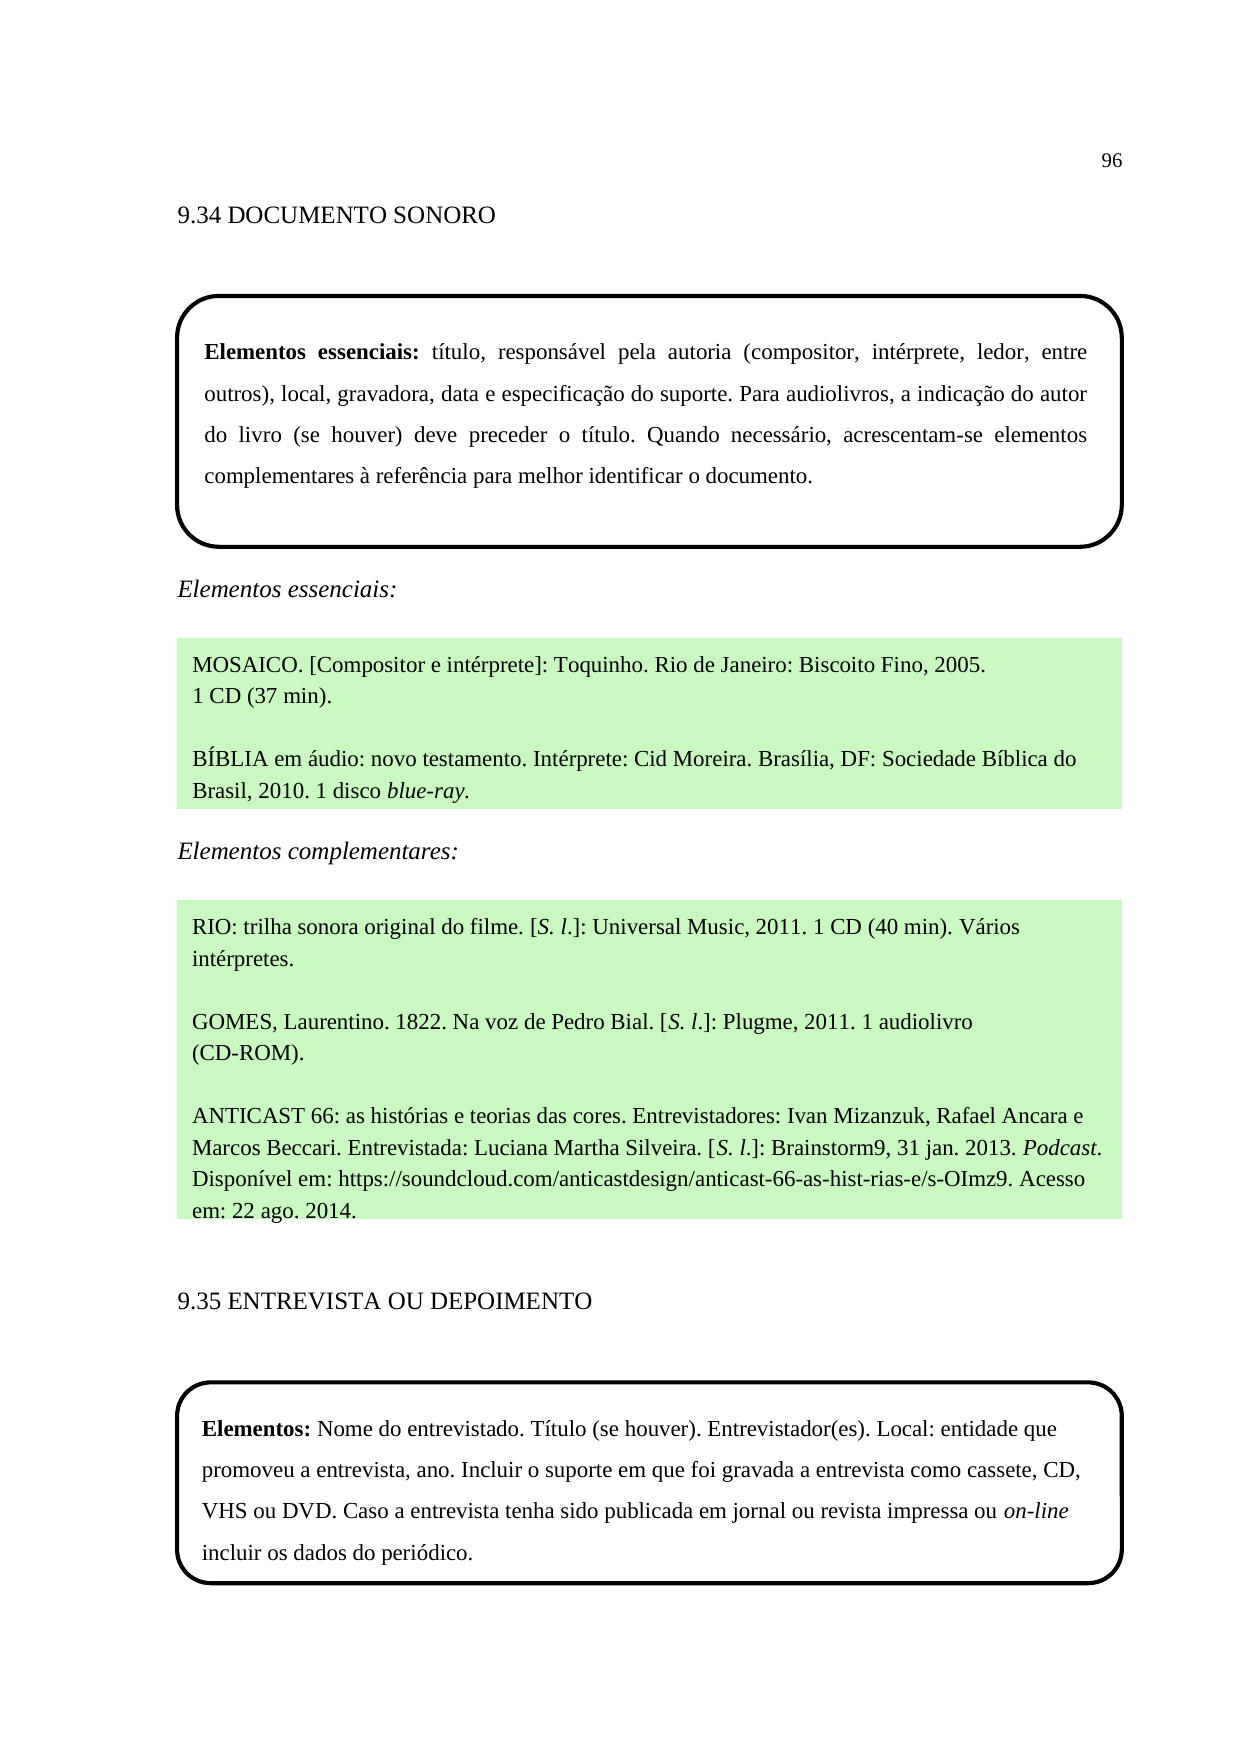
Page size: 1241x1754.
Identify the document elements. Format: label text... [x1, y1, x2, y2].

subtitle Documento sonoro [177, 200, 1122, 228]
text Elementos complementares: [177, 836, 1122, 865]
subtitle Entrevista ou depoimento [177, 1286, 1122, 1315]
text Elementos essenciais: [177, 574, 1122, 602]
